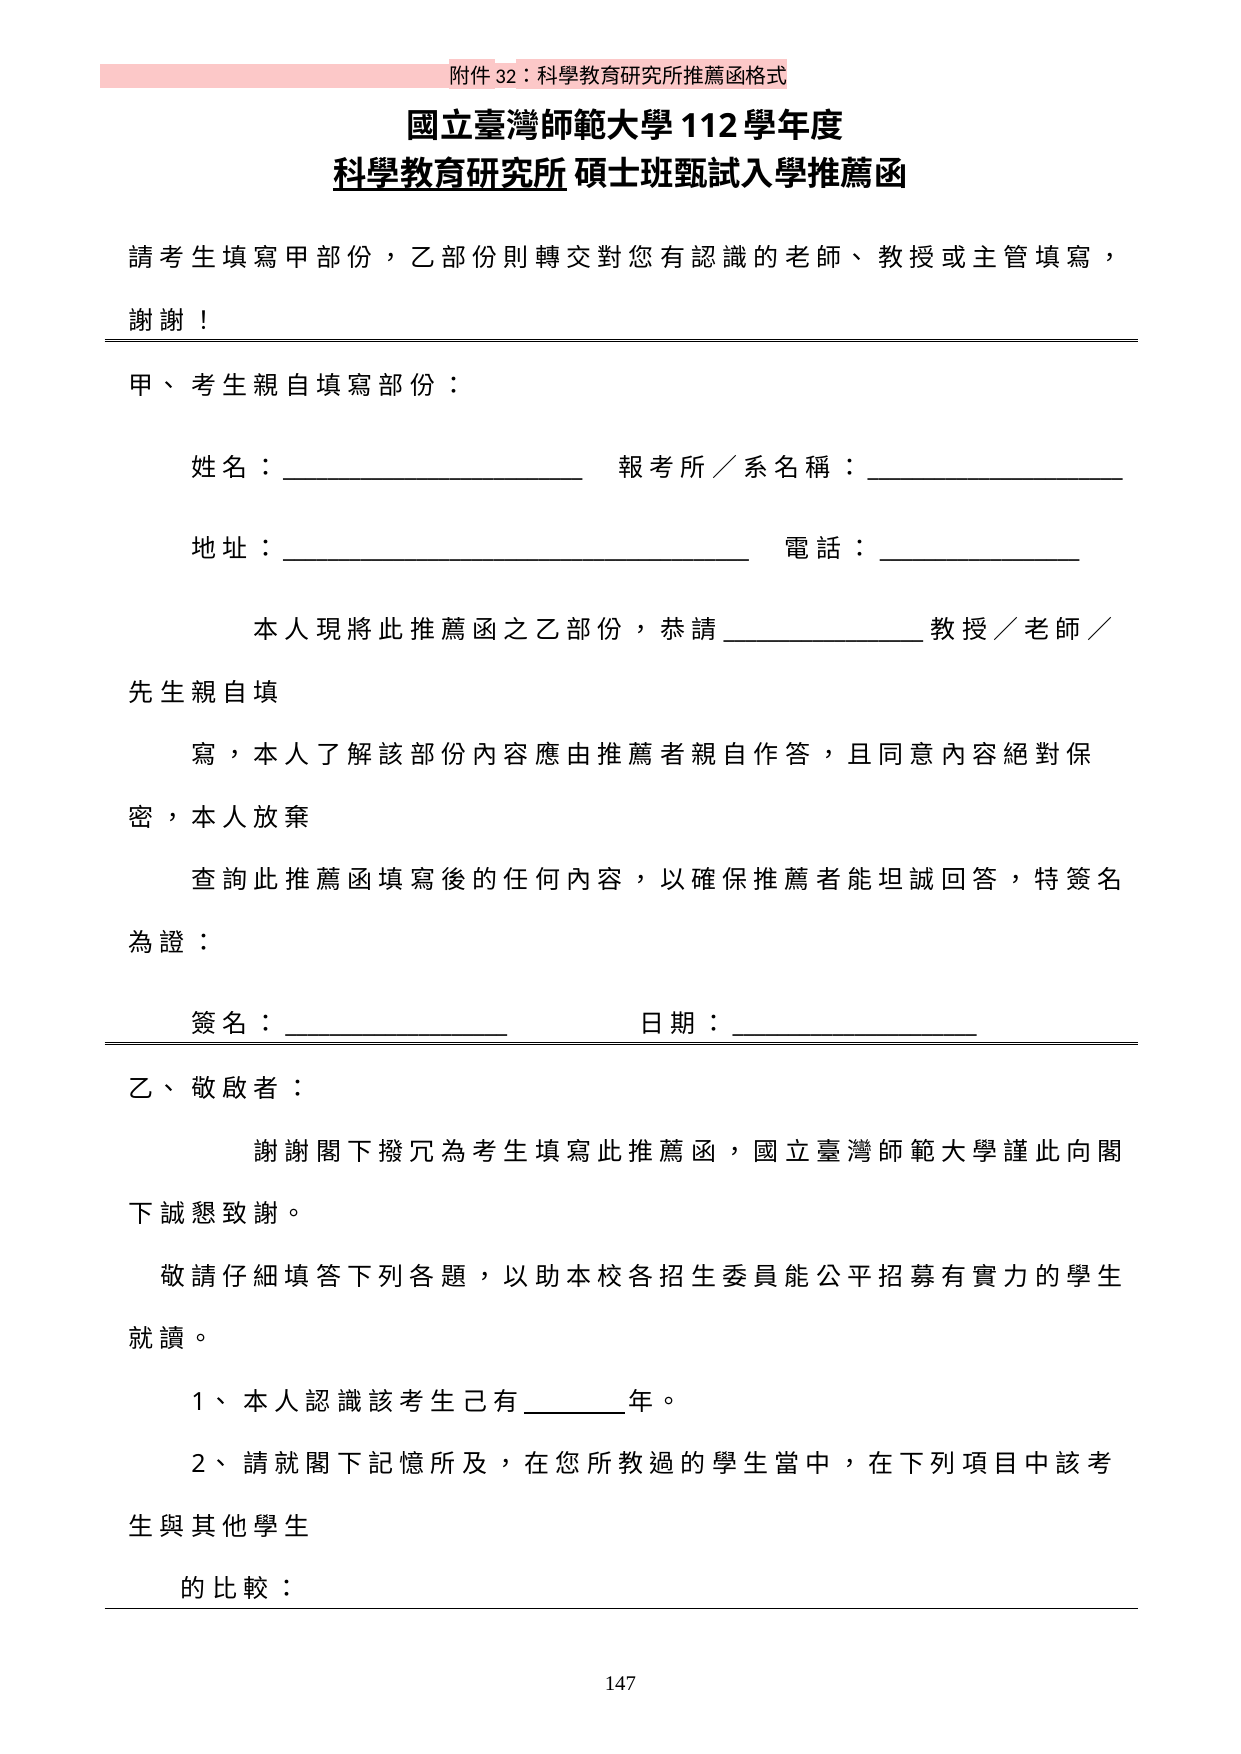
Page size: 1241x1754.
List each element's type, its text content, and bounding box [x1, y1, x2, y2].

text 科學教育研究所 碩士班甄試入學推薦函 [104, 147, 1136, 195]
table_cell 乙、敬啟者： 謝謝閣下撥冗為考生填寫此推薦函，國立臺灣師範大學謹此向閣下誠懇致謝。 敬請仔細填答下列各題，以助本校各招生委員能公平招募有實力的學生就讀。 1、本人認識該考生己有 年。 2、請就閣下記憶所及，在您所教過的學生當中，在下列項目中該考生與其他學生 的比較： [105, 1045, 1138, 1608]
table_header 請考生填寫甲部份，乙部份則轉交對您有認識的老師、教授或主管填寫，謝謝！ [105, 195, 1138, 339]
text 國立臺灣師範大學112學年度 [104, 99, 1146, 147]
table_cell 甲、考生親自填寫部份： 姓名：___________________________ 報考所／系名稱：_______________________ 地址：__________________________________________ 電話：__________________ 本人現將此推薦函之乙部份，恭請__________________教授／老師／先生親自填 寫，本人了解該部份內容應由推薦者親自作答，且同意內容絕對保密，本人放棄 查詢此推薦函填寫後的任何內容，以確保推薦者能坦誠回答，特簽名為證： 簽名：____________________ 日期：______________________ [105, 342, 1138, 1042]
